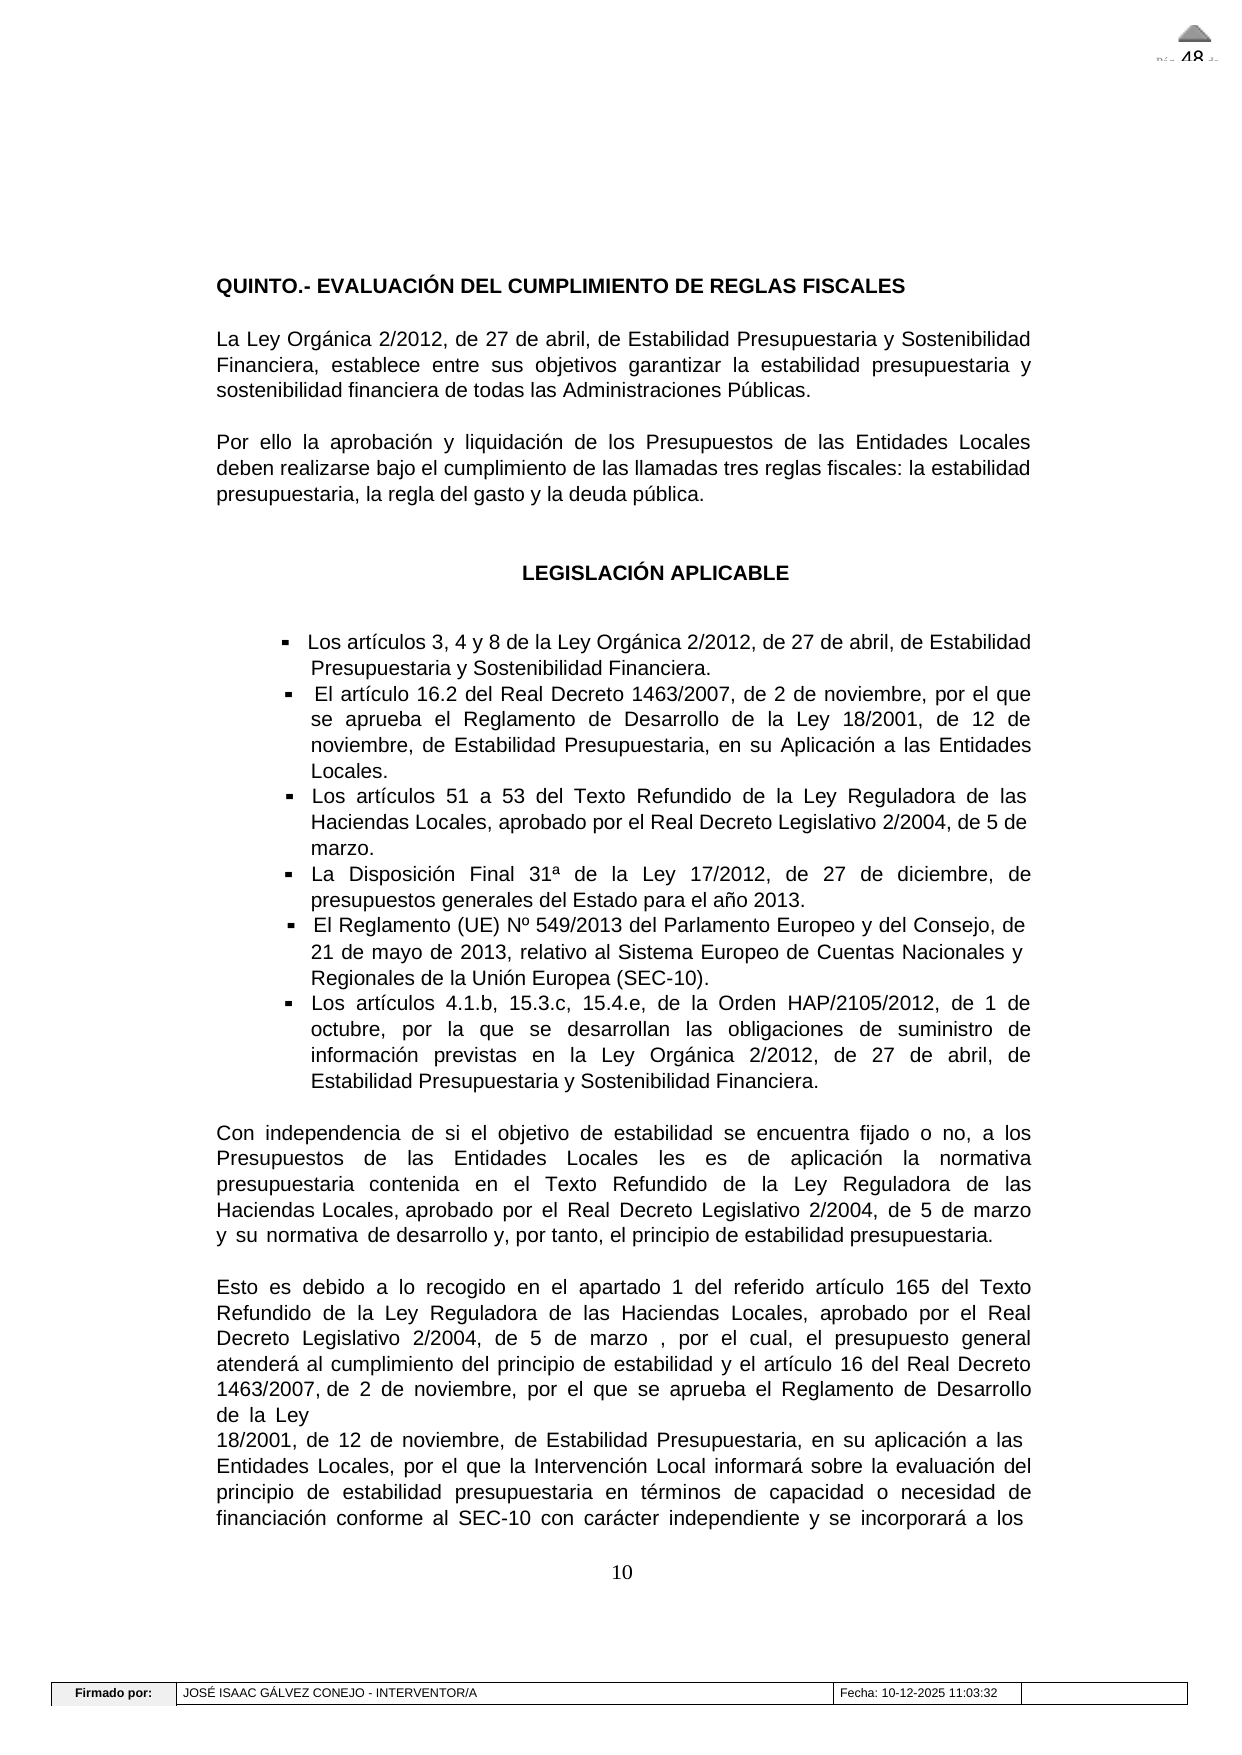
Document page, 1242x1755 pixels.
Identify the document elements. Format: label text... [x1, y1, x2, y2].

text 18/2001, de 12 de noviembre, de Estabilidad Presupuestaria, en su aplicación a las [216, 1428, 1031, 1452]
text Regionales de la Unión Europea (SEC-10). [311, 965, 1239, 989]
table_header Firmado por: [52, 1683, 176, 1704]
text Haciendas Locales, aprobado por el Real Decreto Legislativo 2/2004, de 5 de marzo. [311, 810, 1031, 860]
text QUINTO.- EVALUACIÓN DEL CUMPLIMIENTO DE REGLAS FISCALES [216, 274, 912, 298]
text 10 [605, 1560, 638, 1584]
text Con independencia de si el objetivo de estabilidad se encuentra fijado o no, a los Presupuestos de las Entidades Locales les es de aplicación la normativa presupuestaria contenida en el Texto Refundido de la Ley Reguladora de las Haciendas Locales, aprobado por el Real Decreto Legislativo 2/2004, de 5 de marzo y su normativa de desarrollo y, por tanto, el principio de estabilidad presupuestaria. [216, 1121, 1031, 1247]
text Entidades Locales, por el que la Intervención Local informará sobre la evaluación del principio de estabilidad presupuestaria en términos de capacidad o necesidad de financiación conforme al SEC-10 con carácter independiente y se incorporará a los [216, 1454, 1031, 1530]
text Esto es debido a lo recogido en el apartado 1 del referido artículo 165 del Texto Refundido de la Ley Reguladora de las Haciendas Locales, aprobado por el Real Decreto Legislativo 2/2004, de 5 de marzo , por el cual, el presupuesto general atenderá al cumplimiento del principio de estabilidad y el artículo 16 del Real Decreto 1463/2007, de 2 de noviembre, por el que se aprueba el Reglamento de Desarrollo de la Ley [216, 1275, 1031, 1427]
table_header Fecha: 10-12-2025 11:03:32 [834, 1683, 1021, 1704]
text ▪ Los artículos 51 a 53 del Texto Refundido de la Ley Reguladora de las [280, 784, 1031, 808]
text Presupuestaria y Sostenibilidad Financiera. [311, 655, 1239, 679]
text ▪ El artículo 16.2 del Real Decreto 1463/2007, de 2 de noviembre, por el que se aprueba el Reglamento de Desarrollo de la Ley 18/2001, de 12 de noviembre, de Estabilidad Presupuestaria, en su Aplicación a las Entidades Locales. [283, 681, 1031, 782]
table_header JOSÉ ISAAC GÁLVEZ CONEJO - INTERVENTOR/A [177, 1683, 833, 1704]
text La Ley Orgánica 2/2012, de 27 de abril, de Estabilidad Presupuestaria y Sostenibilidad Financiera, establece entre sus objetivos garantizar la estabilidad presupuestaria y sostenibilidad financiera de todas las Administraciones Públicas. [216, 327, 1031, 402]
text ▪ El Reglamento (UE) Nº 549/2013 del Parlamento Europeo y del Consejo, de [280, 913, 1031, 937]
table_header [1022, 1683, 1187, 1704]
text LEGISLACIÓN APLICABLE [516, 561, 795, 584]
text ▪ La Disposición Final 31ª de la Ley 17/2012, de 27 de diciembre, de presupuestos generales del Estado para el año 2013. [283, 862, 1031, 911]
text Por ello la aprobación y liquidación de los Presupuestos de las Entidades Locales deben realizarse bajo el cumplimiento de las llamadas tres reglas fiscales: la estabilidad presupuestaria, la regla del gasto y la deuda pública. [216, 430, 1031, 505]
text 21 de mayo de 2013, relativo al Sistema Europeo de Cuentas Nacionales y [311, 939, 1239, 963]
text ▪ Los artículos 3, 4 y 8 de la Ley Orgánica 2/2012, de 27 de abril, de Estabilidad [279, 629, 1032, 654]
text ▪ Los artículos 4.1.b, 15.3.c, 15.4.e, de la Orden HAP/2105/2012, de 1 de octubre, por la que se desarrollan las obligaciones de suministro de información previstas en la Ley Orgánica 2/2012, de 27 de abril, de Estabilidad Presupuestaria y Sostenibilidad Financiera. [283, 991, 1031, 1093]
